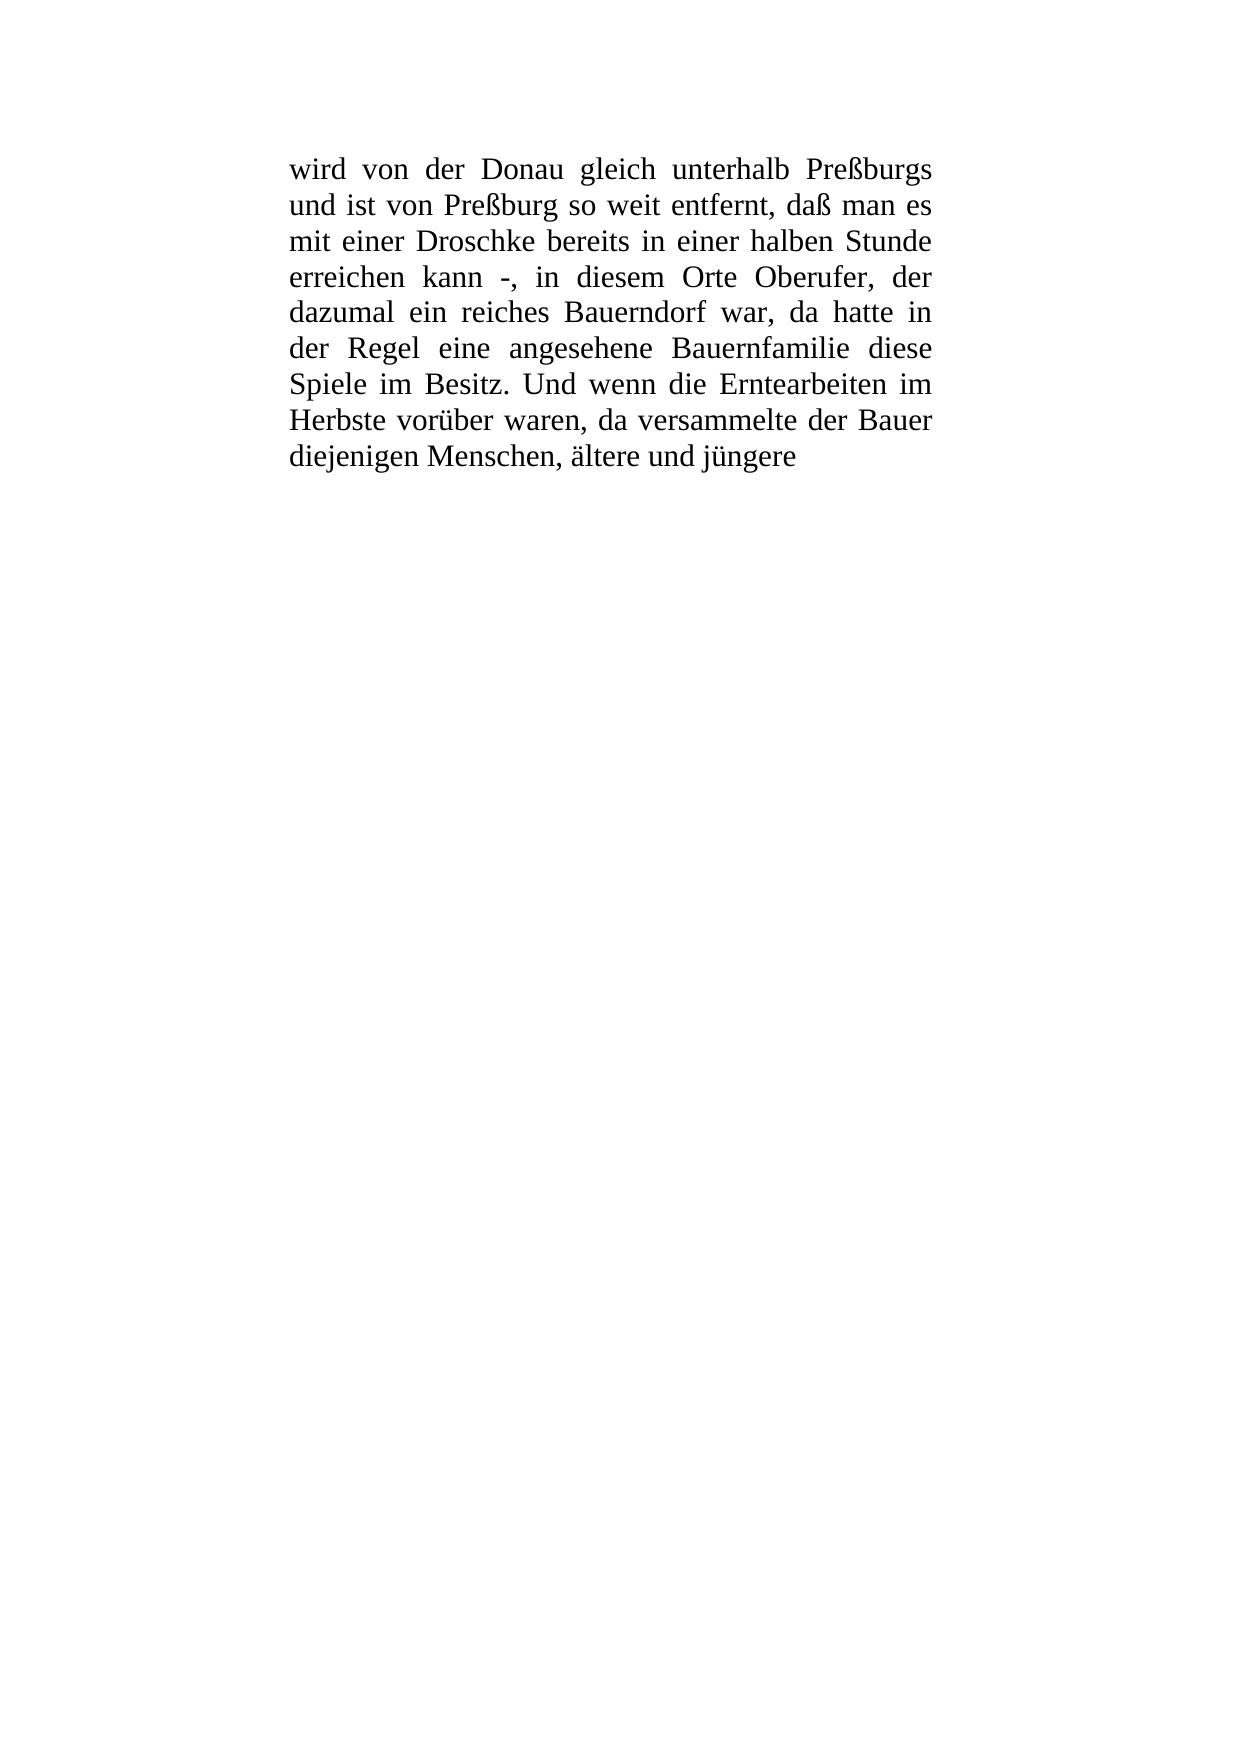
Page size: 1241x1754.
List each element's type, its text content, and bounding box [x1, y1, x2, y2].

text wird von der Donau gleich unterhalb Preßburgs und ist von Preßburg so weit entfernt, daß man es mit einer Droschke bereits in einer halben Stunde erreichen kann -, in diesem Orte Oberufer, der dazumal ein reiches Bauerndorf war, da hatte in der Regel eine angesehene Bauernfamilie diese Spiele im Besitz. Und wenn die Erntearbeiten im Herbste vorüber waren, da versammelte der Bauer diejenigen Menschen, ältere und jüngere [289, 150, 933, 473]
